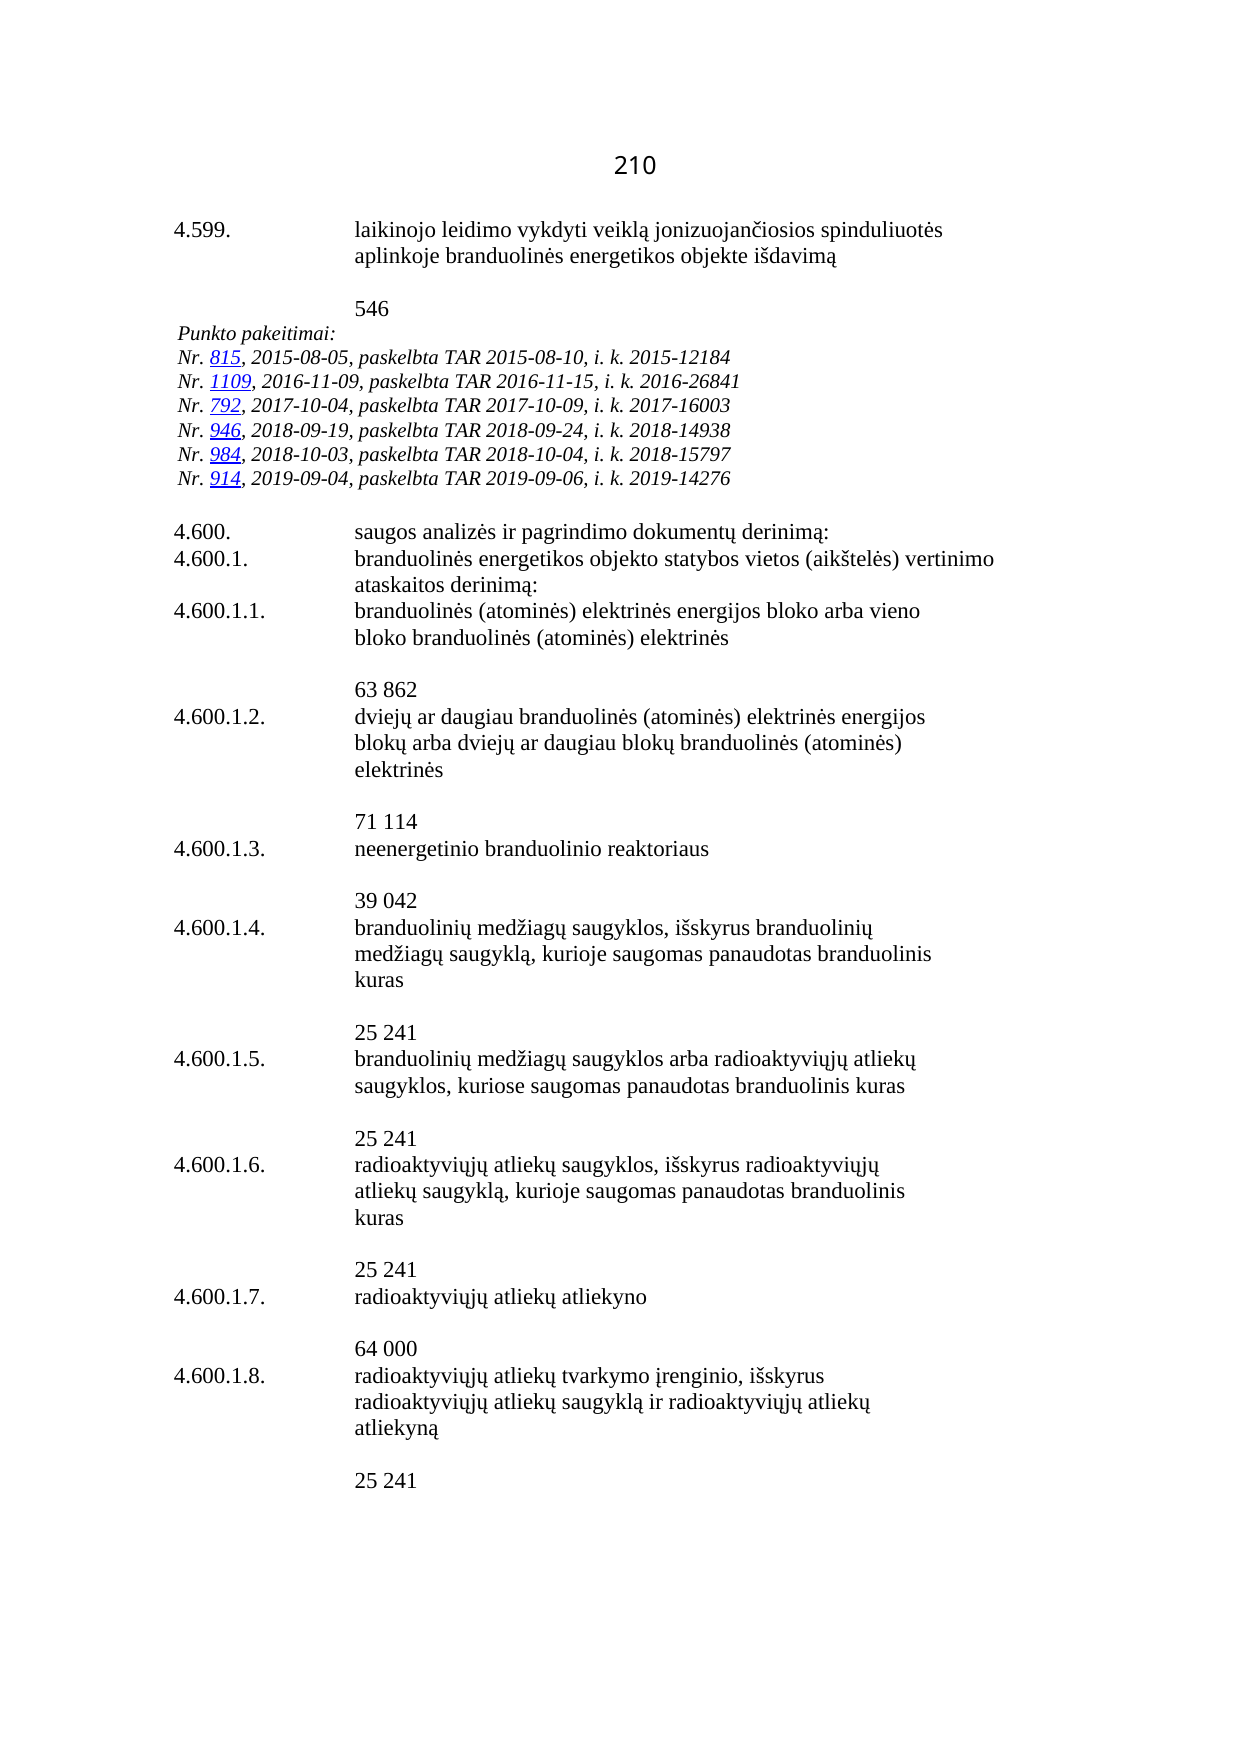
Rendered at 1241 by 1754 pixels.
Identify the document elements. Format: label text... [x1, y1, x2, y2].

text Nr. 792, 2017-10-04, paskelbta TAR 2017-10-09, i. k. 2017-16003 [177, 393, 1093, 417]
text 4.600.1.1. branduolinės (atominės) elektrinės energijos bloko arba vieno bloko branduolinės (atominės) elektrinės 63 862 [174, 597, 945, 703]
text 4.600. saugos analizės ir pagrindimo dokumentų derinimą: [174, 518, 1034, 545]
text Nr. 914, 2019-09-04, paskelbta TAR 2019-09-06, i. k. 2019-14276 [177, 466, 1093, 490]
text 4.600.1.5. branduolinių medžiagų saugyklos arba radioaktyviųjų atliekų saugyklos, kuriose saugomas panaudotas branduolinis kuras 25 241 [174, 1046, 945, 1151]
text 4.600.1.8. radioaktyviųjų atliekų tvarkymo įrenginio, išskyrus radioaktyviųjų atliekų saugyklą ir radioaktyviųjų atliekų atliekyną 25 241 [174, 1362, 945, 1493]
text 4.600.1.2. dviejų ar daugiau branduolinės (atominės) elektrinės energijos blokų arba dviejų ar daugiau blokų branduolinės (atominės) elektrinės 71 114 [174, 703, 945, 835]
text 4.600.1.3. neenergetinio branduolinio reaktoriaus 39 042 [174, 835, 945, 914]
text 4.600.1. branduolinės energetikos objekto statybos vietos (aikštelės) vertinimo ataskaitos derinimą: [174, 545, 1034, 597]
text 4.600.1.4. branduolinių medžiagų saugyklos, išskyrus branduolinių medžiagų saugyklą, kurioje saugomas panaudotas branduolinis kuras 25 241 [174, 914, 945, 1046]
text Nr. 984, 2018-10-03, paskelbta TAR 2018-10-04, i. k. 2018-15797 [177, 442, 1093, 466]
text Nr. 815, 2015-08-05, paskelbta TAR 2015-08-10, i. k. 2015-12184 [177, 345, 1093, 369]
text 4.600.1.7. radioaktyviųjų atliekų atliekyno 64 000 [174, 1283, 945, 1362]
text 4.599. laikinojo leidimo vykdyti veiklą jonizuojančiosios spinduliuotės aplinkoje branduolinės energetikos objekte išdavimą 546 [174, 216, 945, 321]
text Nr. 946, 2018-09-19, paskelbta TAR 2018-09-24, i. k. 2018-14938 [177, 417, 1093, 442]
text Nr. 1109, 2016-11-09, paskelbta TAR 2016-11-15, i. k. 2016-26841 [177, 369, 1093, 393]
text Punkto pakeitimai: [177, 321, 1093, 345]
text 4.600.1.6. radioaktyviųjų atliekų saugyklos, išskyrus radioaktyviųjų atliekų saugyklą, kurioje saugomas panaudotas branduolinis kuras 25 241 [174, 1151, 945, 1283]
